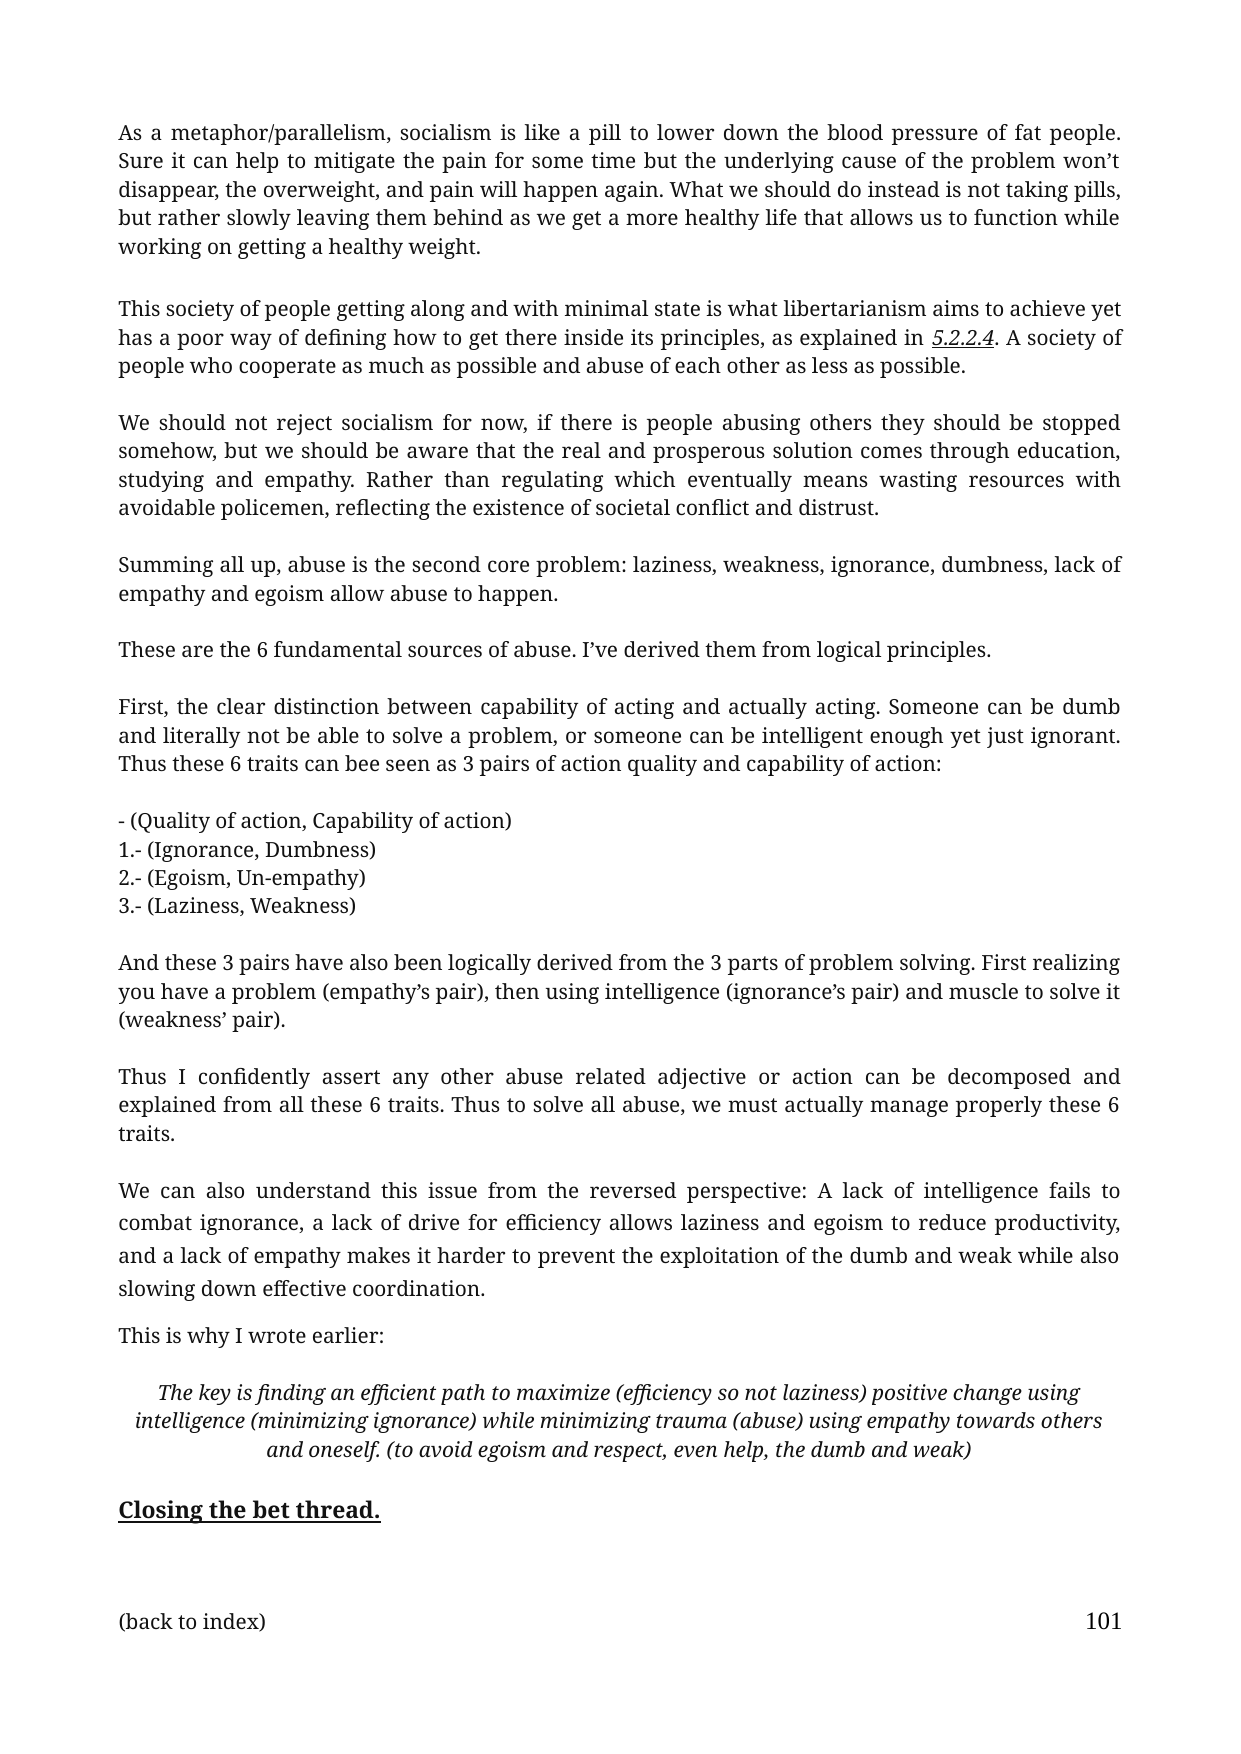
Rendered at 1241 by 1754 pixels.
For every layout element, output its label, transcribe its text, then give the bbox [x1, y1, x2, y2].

text 1.- (Ignorance, Dumbness) [118, 835, 1122, 863]
text This society of people getting along and with minimal state is what libertarianism aims to achieve yet has a poor way of defining how to get there inside its principles, as explained in 5.2.2.4. A society of people who cooperate as much as possible and abuse of each other as less as possible. [118, 294, 1122, 380]
text 3.- (Laziness, Weakness) [118, 892, 1122, 920]
text Closing the bet thread. [118, 1494, 1122, 1526]
text Summing all up, abuse is the second core problem: laziness, weakness, ignorance, dumbness, lack of empathy and egoism allow abuse to happen. [118, 550, 1122, 607]
text We can also understand this issue from the reversed perspective: A lack of intelligence fails to combat ignorance, a lack of drive for efficiency allows laziness and egoism to reduce productivity, and a lack of empathy makes it harder to prevent the exploitation of the dumb and weak while also slowing down effective coordination. [118, 1176, 1122, 1302]
text 2.- (Egoism, Un-empathy) [118, 863, 1122, 892]
text - (Quality of action, Capability of action) [118, 806, 1122, 835]
text This is why I wrote earlier: [118, 1321, 1122, 1349]
text These are the 6 fundamental sources of abuse. I’ve derived them from logical principles. [118, 636, 1122, 664]
text As a metaphor/parallelism, socialism is like a pill to lower down the blood pressure of fat people. Sure it can help to mitigate the pain for some time but the underlying cause of the problem won’t disappear, the overweight, and pain will happen again. What we should do instead is not taking pills, but rather slowly leaving them behind as we get a more healthy life that allows us to function while working on getting a healthy weight. [118, 118, 1122, 260]
text And these 3 pairs have also been logically derived from the 3 parts of problem solving. First realizing you have a problem (empathy’s pair), then using intelligence (ignorance’s pair) and muscle to solve it (weakness’ pair). [118, 948, 1122, 1034]
text We should not reject socialism for now, if there is people abusing others they should be stopped somehow, but we should be aware that the real and prosperous solution comes through education, studying and empathy. Rather than regulating which eventually means wasting resources with avoidable policemen, reflecting the existence of societal conflict and distrust. [118, 408, 1122, 522]
text Thus I confidently assert any other abuse related adjective or action can be decomposed and explained from all these 6 traits. Thus to solve all abuse, we must actually manage properly these 6 traits. [118, 1062, 1122, 1147]
text The key is finding an efficient path to maximize (efficiency so not laziness) positive change using intelligence (minimizing ignorance) while minimizing trauma (abuse) using empathy towards others and oneself. (to avoid egoism and respect, even help, the dumb and weak) [118, 1378, 1122, 1463]
text First, the clear distinction between capability of acting and actually acting. Someone can be dumb and literally not be able to solve a problem, or someone can be intelligent enough yet just ignorant. Thus these 6 traits can bee seen as 3 pairs of action quality and capability of action: [118, 692, 1122, 778]
